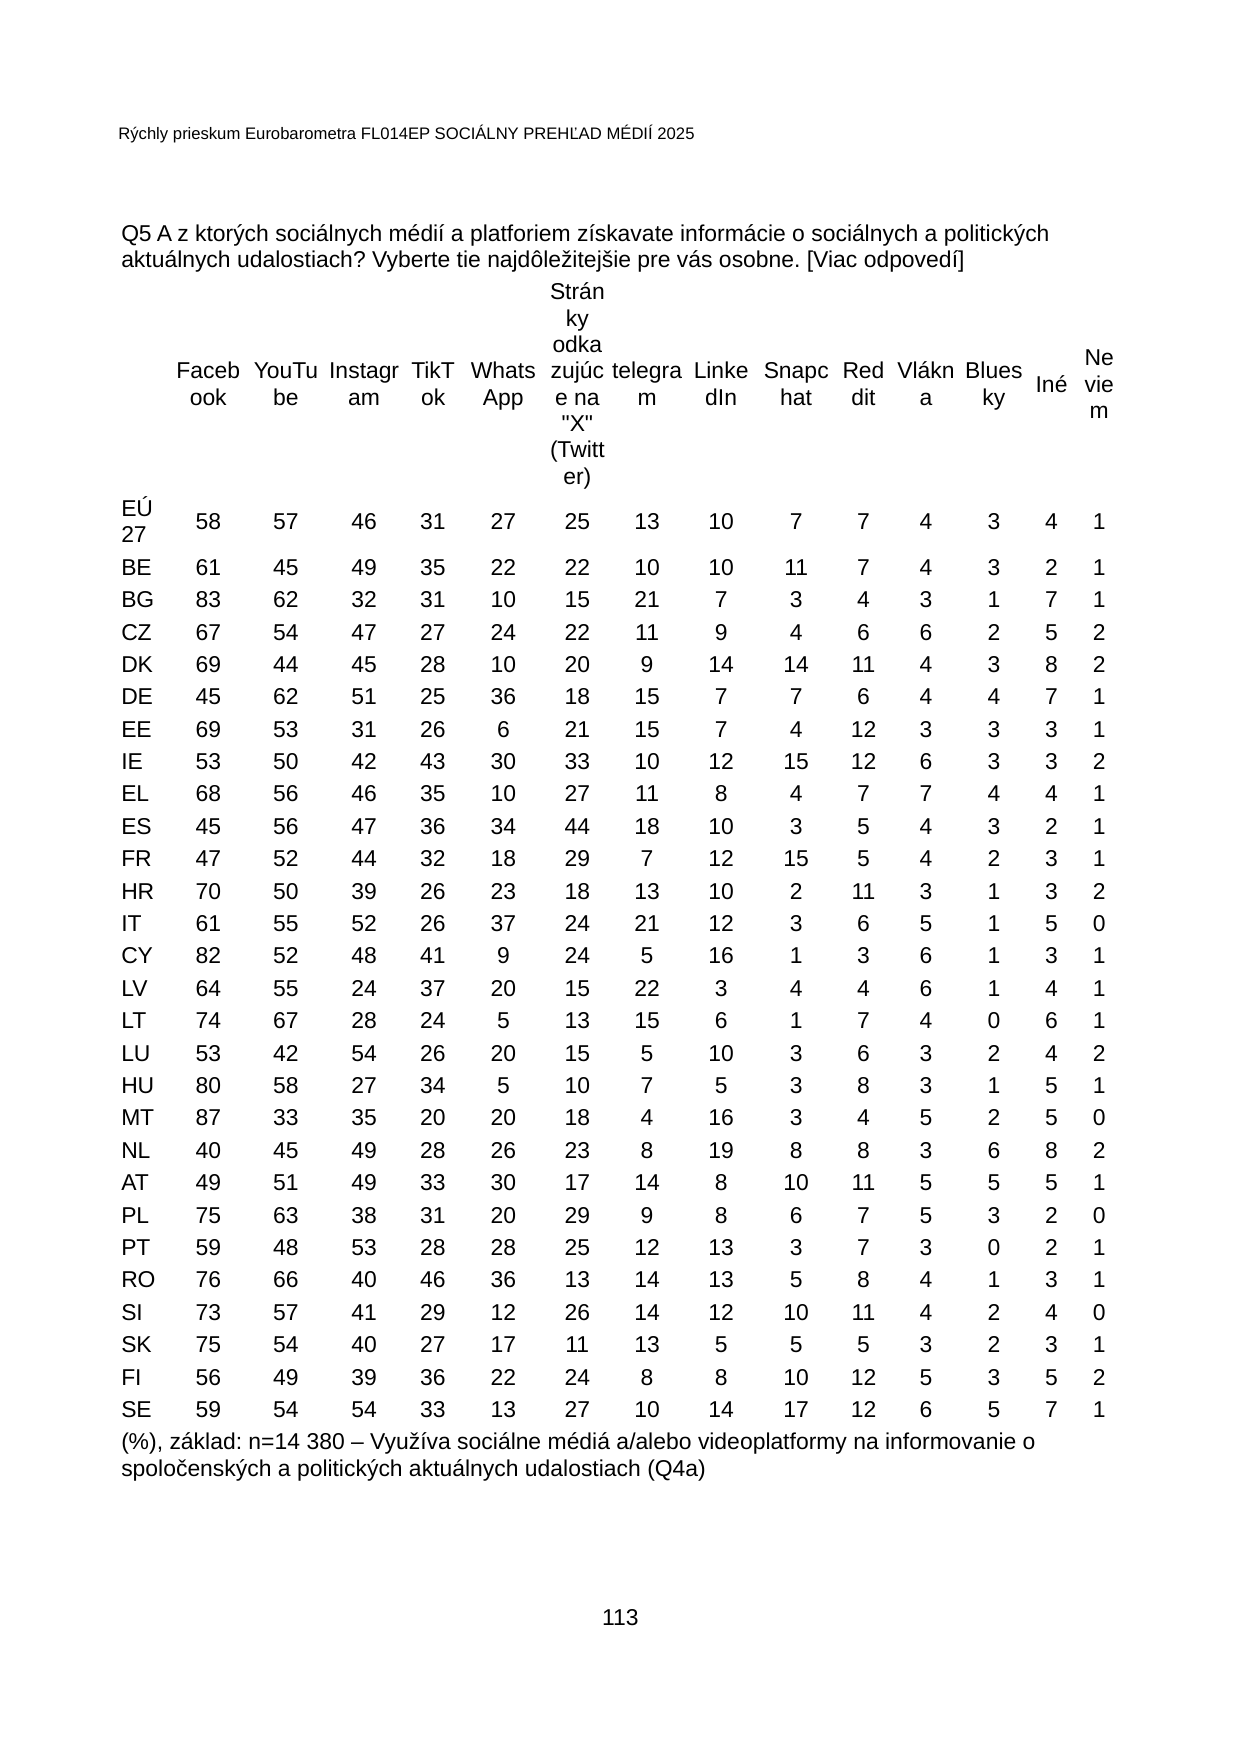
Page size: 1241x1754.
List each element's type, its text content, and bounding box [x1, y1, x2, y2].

table_cell 83 [167, 583, 249, 615]
table_cell 55 [249, 972, 322, 1004]
table_cell 6 [756, 1199, 835, 1231]
table_cell 16 [685, 1101, 756, 1134]
table_cell 3 [756, 1037, 835, 1069]
table_cell 28 [460, 1231, 546, 1263]
table_cell 29 [405, 1296, 460, 1328]
table_cell 5 [460, 1069, 546, 1101]
table_cell 18 [546, 875, 608, 907]
table_cell 49 [323, 1134, 405, 1166]
table_cell 30 [460, 1166, 546, 1198]
table_cell 6 [835, 1037, 891, 1069]
table_cell DK [118, 648, 167, 680]
table_cell 54 [249, 1328, 322, 1361]
table_cell 4 [1027, 778, 1076, 810]
table_cell 13 [546, 1004, 608, 1037]
table_cell 54 [249, 1393, 322, 1425]
table_cell 47 [167, 842, 249, 874]
table_cell 22 [608, 972, 685, 1004]
table_cell LinkedIn [685, 275, 756, 492]
table_cell 5 [685, 1069, 756, 1101]
table_cell 46 [323, 492, 405, 551]
table_cell 10 [608, 1393, 685, 1425]
table_cell 3 [1027, 842, 1076, 874]
table_cell 6 [460, 713, 546, 745]
table_cell 15 [546, 1037, 608, 1069]
table_cell 53 [167, 745, 249, 777]
table_cell 3 [1027, 875, 1076, 907]
table_cell 4 [1027, 972, 1076, 1004]
table_cell DE [118, 680, 167, 713]
table_cell 2 [960, 1037, 1027, 1069]
table_cell PL [118, 1199, 167, 1231]
table_cell MT [118, 1101, 167, 1134]
table_cell 7 [1027, 583, 1076, 615]
table_cell SE [118, 1393, 167, 1425]
table_cell 26 [405, 713, 460, 745]
table_cell 26 [460, 1134, 546, 1166]
table_cell BG [118, 583, 167, 615]
table_cell 2 [1076, 615, 1122, 648]
table_cell 5 [1027, 1101, 1076, 1134]
table_cell 6 [685, 1004, 756, 1037]
table_cell 28 [323, 1004, 405, 1037]
table_cell 10 [756, 1166, 835, 1198]
table_cell 68 [167, 778, 249, 810]
table_cell 3 [756, 1069, 835, 1101]
table_cell 2 [1027, 1199, 1076, 1231]
table_cell LU [118, 1037, 167, 1069]
table_cell 10 [608, 551, 685, 583]
table_cell 49 [323, 1166, 405, 1198]
table_cell 9 [608, 1199, 685, 1231]
table_cell 40 [323, 1328, 405, 1361]
table_cell 5 [960, 1393, 1027, 1425]
table_cell 15 [546, 583, 608, 615]
table_cell 37 [405, 972, 460, 1004]
table_cell 1 [1076, 972, 1122, 1004]
table_cell 3 [891, 1231, 960, 1263]
table_cell LT [118, 1004, 167, 1037]
table_cell 75 [167, 1328, 249, 1361]
table_cell 1 [1076, 939, 1122, 972]
table_cell 24 [405, 1004, 460, 1037]
table_cell 1 [1076, 1069, 1122, 1101]
table_cell 10 [460, 778, 546, 810]
table_cell 4 [835, 972, 891, 1004]
table_cell 43 [405, 745, 460, 777]
table_cell 4 [891, 648, 960, 680]
table_cell 56 [167, 1361, 249, 1393]
table_cell 59 [167, 1231, 249, 1263]
table_cell 73 [167, 1296, 249, 1328]
table_cell Snapchat [756, 275, 835, 492]
table_cell CZ [118, 615, 167, 648]
table_cell 75 [167, 1199, 249, 1231]
table_cell 54 [323, 1037, 405, 1069]
table_cell 10 [685, 810, 756, 842]
table_cell 35 [405, 551, 460, 583]
table_cell 3 [1027, 1328, 1076, 1361]
table_cell 28 [405, 1134, 460, 1166]
table_cell 8 [685, 778, 756, 810]
table_cell 13 [608, 875, 685, 907]
table_cell 3 [960, 492, 1027, 551]
table_cell 11 [546, 1328, 608, 1361]
table_cell 7 [835, 1004, 891, 1037]
table_cell 2 [1076, 1134, 1122, 1166]
table_cell 8 [1027, 648, 1076, 680]
table_cell 39 [323, 875, 405, 907]
table_cell 42 [249, 1037, 322, 1069]
table_cell 20 [405, 1101, 460, 1134]
table_cell 0 [1076, 1296, 1122, 1328]
table_cell 4 [891, 842, 960, 874]
table_cell 8 [685, 1199, 756, 1231]
table_cell 4 [891, 1263, 960, 1296]
table_cell 1 [756, 1004, 835, 1037]
table_cell 27 [546, 1393, 608, 1425]
table_cell 5 [835, 842, 891, 874]
table_cell 46 [405, 1263, 460, 1296]
table_cell 1 [1076, 1231, 1122, 1263]
table_cell 37 [460, 907, 546, 939]
table_cell 8 [608, 1134, 685, 1166]
table_cell 31 [323, 713, 405, 745]
table_cell 18 [460, 842, 546, 874]
table_cell 27 [546, 778, 608, 810]
table_cell 31 [405, 492, 460, 551]
table_cell 10 [685, 551, 756, 583]
table_cell LV [118, 972, 167, 1004]
table_cell 57 [249, 1296, 322, 1328]
table_cell 5 [685, 1328, 756, 1361]
table_cell 0 [1076, 907, 1122, 939]
table_cell 3 [960, 745, 1027, 777]
table_cell 26 [405, 875, 460, 907]
table_cell 13 [608, 492, 685, 551]
table_cell 5 [608, 939, 685, 972]
table_cell 34 [460, 810, 546, 842]
table_cell 2 [960, 1328, 1027, 1361]
table_cell 33 [405, 1166, 460, 1198]
table_header Q5 A z ktorých sociálnych médií a platforiem získavate informácie o sociálnych a politických aktuálnych udalostiach? Vyberte tie najdôležitejšie pre vás osobne. [Viac odpovedí] [118, 217, 1122, 275]
table_cell 7 [685, 680, 756, 713]
table_cell 2 [1076, 1361, 1122, 1393]
table_cell 5 [891, 1166, 960, 1198]
table_cell 36 [460, 1263, 546, 1296]
table_cell 18 [546, 1101, 608, 1134]
table_cell EÚ27 [118, 492, 167, 551]
table_cell 6 [835, 680, 891, 713]
table_cell FR [118, 842, 167, 874]
table_cell 4 [891, 551, 960, 583]
table_cell 3 [891, 1037, 960, 1069]
table_cell 2 [1076, 745, 1122, 777]
table_cell 4 [891, 1004, 960, 1037]
table_cell 34 [405, 1069, 460, 1101]
table_cell 4 [891, 810, 960, 842]
table_cell 32 [405, 842, 460, 874]
table_cell 7 [891, 778, 960, 810]
table_cell 49 [323, 551, 405, 583]
table_cell 62 [249, 680, 322, 713]
table_cell 5 [835, 810, 891, 842]
table_cell 2 [960, 842, 1027, 874]
table_cell Facebook [167, 275, 249, 492]
table_cell 11 [608, 615, 685, 648]
table_cell 25 [405, 680, 460, 713]
table_cell 1 [1076, 551, 1122, 583]
table_cell 4 [756, 778, 835, 810]
table_cell IE [118, 745, 167, 777]
table_cell YouTube [249, 275, 322, 492]
table_cell 1 [1076, 1393, 1122, 1425]
table_cell 1 [1076, 713, 1122, 745]
table_cell 18 [608, 810, 685, 842]
table_cell 45 [167, 810, 249, 842]
table_cell 5 [608, 1037, 685, 1069]
table_cell 3 [685, 972, 756, 1004]
table_cell 69 [167, 713, 249, 745]
table_cell 17 [756, 1393, 835, 1425]
table_cell 25 [546, 1231, 608, 1263]
table_cell 57 [249, 492, 322, 551]
table_cell Iné [1027, 275, 1076, 492]
table_cell 7 [685, 583, 756, 615]
table_cell 24 [546, 939, 608, 972]
table_cell 8 [835, 1134, 891, 1166]
table_cell 2 [960, 615, 1027, 648]
table_cell 12 [835, 1361, 891, 1393]
table_cell 10 [608, 745, 685, 777]
table_cell 5 [756, 1328, 835, 1361]
table_cell 82 [167, 939, 249, 972]
table_cell 45 [249, 551, 322, 583]
table_cell 10 [685, 492, 756, 551]
table_cell 80 [167, 1069, 249, 1101]
table_cell EE [118, 713, 167, 745]
table_cell 5 [891, 907, 960, 939]
table_cell 1 [1076, 810, 1122, 842]
table_cell 74 [167, 1004, 249, 1037]
table_cell 17 [546, 1166, 608, 1198]
table_cell 17 [460, 1328, 546, 1361]
table_cell 6 [891, 615, 960, 648]
table_cell 27 [405, 615, 460, 648]
table_cell 3 [756, 583, 835, 615]
table_cell 7 [835, 492, 891, 551]
table_cell 76 [167, 1263, 249, 1296]
table_cell 5 [1027, 1361, 1076, 1393]
table_cell 7 [835, 1231, 891, 1263]
table_cell 2 [1076, 875, 1122, 907]
table_cell 12 [608, 1231, 685, 1263]
table_cell 10 [756, 1296, 835, 1328]
table_cell 40 [323, 1263, 405, 1296]
table_cell 12 [835, 745, 891, 777]
table_cell 26 [405, 907, 460, 939]
table_cell 2 [960, 1296, 1027, 1328]
table_cell 11 [835, 1296, 891, 1328]
table_cell 12 [835, 1393, 891, 1425]
table_cell 5 [1027, 907, 1076, 939]
table_cell 1 [1076, 778, 1122, 810]
table_cell 4 [960, 778, 1027, 810]
table_cell 7 [608, 1069, 685, 1101]
table_cell 1 [1076, 583, 1122, 615]
table_cell AT [118, 1166, 167, 1198]
table_cell 45 [323, 648, 405, 680]
table_cell 12 [685, 745, 756, 777]
table_cell 12 [685, 1296, 756, 1328]
table_cell 11 [835, 648, 891, 680]
table_cell 3 [960, 1361, 1027, 1393]
table_cell 9 [608, 648, 685, 680]
table_cell 47 [323, 810, 405, 842]
table_cell 87 [167, 1101, 249, 1134]
table_cell 6 [1027, 1004, 1076, 1037]
table_cell 8 [608, 1361, 685, 1393]
table_cell 52 [323, 907, 405, 939]
table_cell 67 [249, 1004, 322, 1037]
table_cell 20 [460, 1037, 546, 1069]
table_cell 22 [546, 615, 608, 648]
table_cell 26 [405, 1037, 460, 1069]
table_cell 19 [685, 1134, 756, 1166]
table_cell 8 [685, 1166, 756, 1198]
table_cell 11 [835, 1166, 891, 1198]
table_cell 8 [835, 1069, 891, 1101]
table_cell RO [118, 1263, 167, 1296]
table_cell 12 [685, 842, 756, 874]
table_cell 11 [835, 875, 891, 907]
table_cell 30 [460, 745, 546, 777]
table_cell Vlákna [891, 275, 960, 492]
table_cell 6 [891, 745, 960, 777]
table_cell TikTok [405, 275, 460, 492]
table_cell 0 [1076, 1199, 1122, 1231]
table_cell 1 [960, 875, 1027, 907]
table_cell 13 [460, 1393, 546, 1425]
table_cell 64 [167, 972, 249, 1004]
table_cell 2 [1027, 551, 1076, 583]
table_cell 8 [685, 1361, 756, 1393]
table_cell 1 [960, 972, 1027, 1004]
table_cell 22 [460, 1361, 546, 1393]
table_cell 27 [460, 492, 546, 551]
table_cell HU [118, 1069, 167, 1101]
table_cell 11 [756, 551, 835, 583]
table_cell 21 [608, 583, 685, 615]
table_cell 7 [835, 778, 891, 810]
table_cell 8 [1027, 1134, 1076, 1166]
table_cell 44 [323, 842, 405, 874]
table_cell 29 [546, 842, 608, 874]
table_cell 51 [249, 1166, 322, 1198]
table_cell 42 [323, 745, 405, 777]
table_cell 8 [756, 1134, 835, 1166]
table_cell 4 [891, 680, 960, 713]
table_cell NL [118, 1134, 167, 1166]
table_cell 13 [685, 1231, 756, 1263]
table_cell 7 [685, 713, 756, 745]
table_cell 4 [960, 680, 1027, 713]
table_cell 21 [546, 713, 608, 745]
table_cell 6 [891, 939, 960, 972]
table_cell 3 [960, 551, 1027, 583]
table_cell 20 [460, 1199, 546, 1231]
table_cell 6 [960, 1134, 1027, 1166]
table_cell 20 [546, 648, 608, 680]
table_cell 41 [323, 1296, 405, 1328]
table_cell 27 [405, 1328, 460, 1361]
table_cell 36 [460, 680, 546, 713]
table_cell 5 [460, 1004, 546, 1037]
table_cell 15 [546, 972, 608, 1004]
table_cell 44 [249, 648, 322, 680]
table_cell 4 [835, 1101, 891, 1134]
table_cell 41 [405, 939, 460, 972]
table_cell 3 [1027, 713, 1076, 745]
table_cell 1 [1076, 1328, 1122, 1361]
table_cell 29 [546, 1199, 608, 1231]
table_cell 6 [891, 1393, 960, 1425]
table_cell 11 [608, 778, 685, 810]
table_cell 45 [167, 680, 249, 713]
table_cell 4 [756, 615, 835, 648]
table_cell 5 [891, 1361, 960, 1393]
table_cell 15 [608, 713, 685, 745]
table_cell 61 [167, 907, 249, 939]
table_cell 1 [960, 583, 1027, 615]
table_cell 10 [756, 1361, 835, 1393]
table_cell 44 [546, 810, 608, 842]
table_cell 38 [323, 1199, 405, 1231]
table_cell 3 [891, 1134, 960, 1166]
table_cell 52 [249, 842, 322, 874]
table_cell 14 [756, 648, 835, 680]
table_cell 7 [835, 1199, 891, 1231]
table_cell 1 [960, 1069, 1027, 1101]
table_cell 3 [891, 713, 960, 745]
table_cell 67 [167, 615, 249, 648]
table_cell 13 [685, 1263, 756, 1296]
table_cell WhatsApp [460, 275, 546, 492]
table_cell 15 [608, 1004, 685, 1037]
table_cell 3 [960, 648, 1027, 680]
table_cell 33 [249, 1101, 322, 1134]
table_cell 20 [460, 1101, 546, 1134]
table_cell 50 [249, 745, 322, 777]
table_cell 7 [835, 551, 891, 583]
table_cell Reddit [835, 275, 891, 492]
table_cell SI [118, 1296, 167, 1328]
table_cell 6 [835, 907, 891, 939]
table_cell 1 [756, 939, 835, 972]
table_cell 5 [891, 1199, 960, 1231]
table_cell 2 [1027, 810, 1076, 842]
table_cell 35 [323, 1101, 405, 1134]
table_cell 3 [891, 583, 960, 615]
table_cell 49 [249, 1361, 322, 1393]
table_cell Instagram [323, 275, 405, 492]
table_cell 14 [608, 1263, 685, 1296]
table_cell 14 [608, 1166, 685, 1198]
table_cell 33 [405, 1393, 460, 1425]
table_cell 15 [756, 842, 835, 874]
table_cell 22 [460, 551, 546, 583]
table_cell 1 [960, 907, 1027, 939]
table_cell 1 [1076, 842, 1122, 874]
table_cell 3 [891, 1328, 960, 1361]
table_cell 0 [960, 1231, 1027, 1263]
table_cell HR [118, 875, 167, 907]
table_cell 40 [167, 1134, 249, 1166]
table_cell 15 [608, 680, 685, 713]
table_cell 25 [546, 492, 608, 551]
table_cell 3 [756, 1231, 835, 1263]
table_cell 14 [608, 1296, 685, 1328]
table_cell 7 [756, 680, 835, 713]
table_cell 16 [685, 939, 756, 972]
table_cell 24 [546, 907, 608, 939]
table_cell 14 [685, 1393, 756, 1425]
table_cell 24 [460, 615, 546, 648]
table_cell 47 [323, 615, 405, 648]
table_cell 49 [167, 1166, 249, 1198]
table_cell IT [118, 907, 167, 939]
table_cell 3 [1027, 1263, 1076, 1296]
table_cell 1 [1076, 1166, 1122, 1198]
table_cell 70 [167, 875, 249, 907]
table_cell 3 [960, 713, 1027, 745]
table_cell 54 [249, 615, 322, 648]
table_cell 53 [167, 1037, 249, 1069]
table_cell 5 [756, 1263, 835, 1296]
table_cell 20 [460, 972, 546, 1004]
table_cell 1 [960, 939, 1027, 972]
table_cell 33 [546, 745, 608, 777]
table_cell 8 [835, 1263, 891, 1296]
table_cell 4 [891, 492, 960, 551]
table_cell 4 [608, 1101, 685, 1134]
table_cell 3 [960, 1199, 1027, 1231]
table_cell 7 [1027, 680, 1076, 713]
table_cell 5 [1027, 615, 1076, 648]
table_cell 61 [167, 551, 249, 583]
table_cell 10 [546, 1069, 608, 1101]
table_cell 31 [405, 1199, 460, 1231]
table_cell 9 [460, 939, 546, 972]
table_cell 4 [1027, 1296, 1076, 1328]
table_cell 3 [756, 810, 835, 842]
table_cell 2 [756, 875, 835, 907]
table_cell 63 [249, 1199, 322, 1231]
table_cell 62 [249, 583, 322, 615]
table_cell 3 [891, 875, 960, 907]
table_cell 46 [323, 778, 405, 810]
table_cell 2 [1027, 1231, 1076, 1263]
table_cell 0 [1076, 1101, 1122, 1134]
table_cell 31 [405, 583, 460, 615]
table_cell SK [118, 1328, 167, 1361]
table_cell 1 [960, 1263, 1027, 1296]
table_cell 5 [960, 1166, 1027, 1198]
table_cell 26 [546, 1296, 608, 1328]
table_cell EL [118, 778, 167, 810]
table_cell 24 [323, 972, 405, 1004]
table_cell PT [118, 1231, 167, 1263]
table_cell 1 [1076, 492, 1122, 551]
table_cell 7 [756, 492, 835, 551]
table_cell 28 [405, 1231, 460, 1263]
table_cell 1 [1076, 1263, 1122, 1296]
table_cell 10 [460, 583, 546, 615]
table_cell 36 [405, 810, 460, 842]
table_cell 15 [756, 745, 835, 777]
table_cell 9 [685, 615, 756, 648]
table_cell 3 [835, 939, 891, 972]
table_cell 5 [835, 1328, 891, 1361]
table_cell CY [118, 939, 167, 972]
table_cell 56 [249, 778, 322, 810]
table_cell 4 [756, 972, 835, 1004]
table_cell 48 [249, 1231, 322, 1263]
table_cell 50 [249, 875, 322, 907]
table_cell 23 [460, 875, 546, 907]
table_cell ES [118, 810, 167, 842]
table_cell 1 [1076, 1004, 1122, 1037]
table_cell 3 [1027, 939, 1076, 972]
table_cell 4 [1027, 1037, 1076, 1069]
table_cell FI [118, 1361, 167, 1393]
table_cell (%), základ: n=14 380 – Využíva sociálne médiá a/alebo videoplatformy na informovanie o spoločenských a politických aktuálnych udalostiach (Q4a) [118, 1425, 1122, 1484]
table_cell 23 [546, 1134, 608, 1166]
table_cell 5 [1027, 1166, 1076, 1198]
table_cell 3 [891, 1069, 960, 1101]
table_cell 2 [960, 1101, 1027, 1134]
table_cell 6 [835, 615, 891, 648]
table_cell 12 [835, 713, 891, 745]
table_cell Bluesky [960, 275, 1027, 492]
table_cell 12 [460, 1296, 546, 1328]
table_cell 24 [546, 1361, 608, 1393]
table_cell 39 [323, 1361, 405, 1393]
table_cell 13 [546, 1263, 608, 1296]
table_cell 4 [756, 713, 835, 745]
table_cell Stránky odkazujúce na "X" (Twitter) [546, 275, 608, 492]
table_cell 3 [960, 810, 1027, 842]
table_cell 56 [249, 810, 322, 842]
table_cell 2 [1076, 1037, 1122, 1069]
table_cell 27 [323, 1069, 405, 1101]
table_cell Neviem [1076, 275, 1122, 492]
table_cell 12 [685, 907, 756, 939]
table_cell 59 [167, 1393, 249, 1425]
table_cell 32 [323, 583, 405, 615]
table_cell 52 [249, 939, 322, 972]
table_cell 22 [546, 551, 608, 583]
table_cell 4 [1027, 492, 1076, 551]
table_cell 5 [891, 1101, 960, 1134]
table_cell telegram [608, 275, 685, 492]
table_cell 1 [1076, 680, 1122, 713]
table_cell 45 [249, 1134, 322, 1166]
table_cell 66 [249, 1263, 322, 1296]
table_cell 58 [249, 1069, 322, 1101]
table_cell 14 [685, 648, 756, 680]
table_cell 6 [891, 972, 960, 1004]
table_cell 10 [460, 648, 546, 680]
table_cell 51 [323, 680, 405, 713]
table_cell 2 [1076, 648, 1122, 680]
table_cell 7 [1027, 1393, 1076, 1425]
table_cell 13 [608, 1328, 685, 1361]
table_cell 54 [323, 1393, 405, 1425]
table_cell 21 [608, 907, 685, 939]
table_cell 7 [608, 842, 685, 874]
table_cell 10 [685, 875, 756, 907]
table_cell 28 [405, 648, 460, 680]
table_cell 35 [405, 778, 460, 810]
table_cell 53 [249, 713, 322, 745]
table_cell 18 [546, 680, 608, 713]
table_cell 55 [249, 907, 322, 939]
table_cell 3 [756, 907, 835, 939]
table_cell 10 [685, 1037, 756, 1069]
table_cell 5 [1027, 1069, 1076, 1101]
table_cell 36 [405, 1361, 460, 1393]
table_cell 4 [891, 1296, 960, 1328]
table_cell 3 [756, 1101, 835, 1134]
table_cell [118, 275, 167, 492]
table_cell 69 [167, 648, 249, 680]
table_cell 0 [960, 1004, 1027, 1037]
table_cell 3 [1027, 745, 1076, 777]
table_cell 58 [167, 492, 249, 551]
table_cell 4 [835, 583, 891, 615]
table_cell 48 [323, 939, 405, 972]
table_cell 53 [323, 1231, 405, 1263]
table_cell BE [118, 551, 167, 583]
